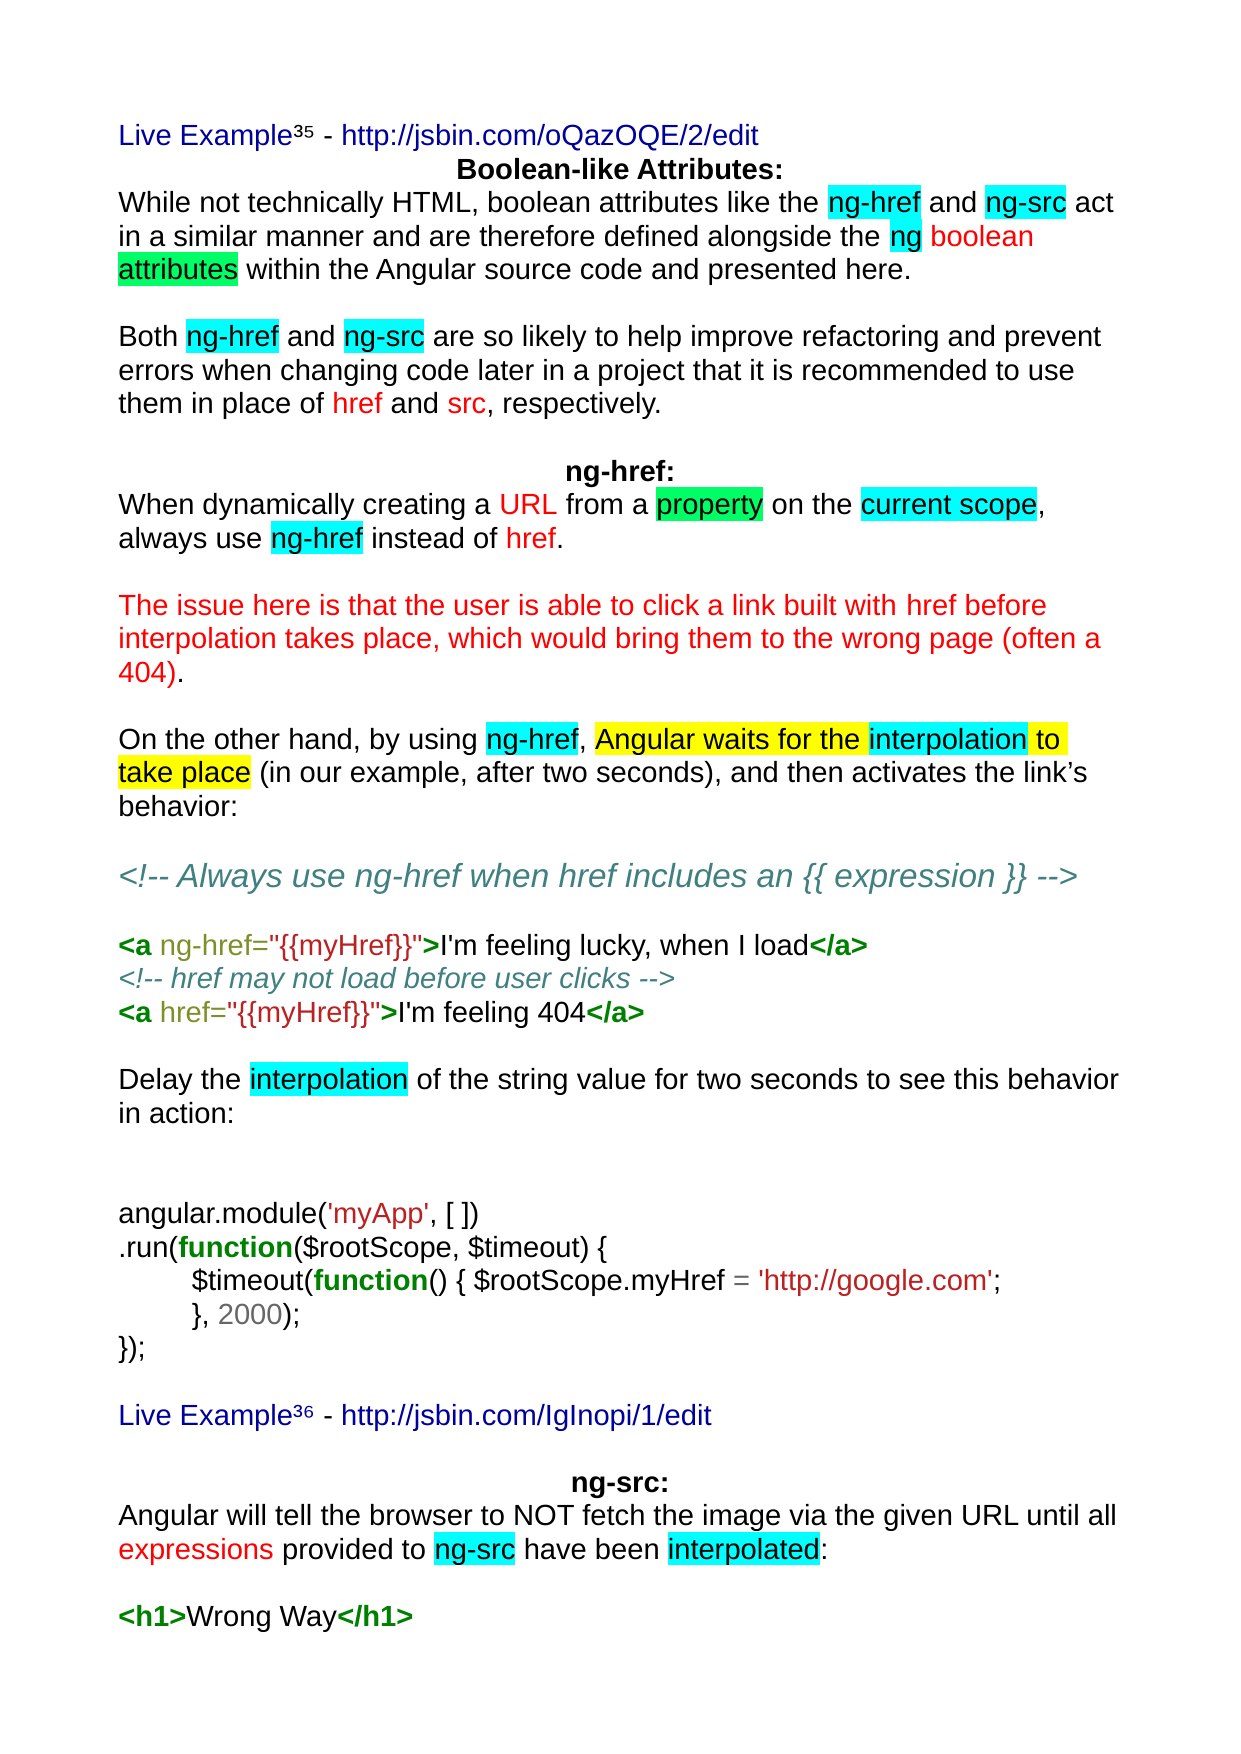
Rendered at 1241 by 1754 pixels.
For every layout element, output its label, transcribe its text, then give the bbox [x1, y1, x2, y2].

text Delay the interpolation of the string value for two seconds to see this behavior in action: [118, 1062, 1122, 1129]
text The issue here is that the user is able to click a link built with href before interpolation takes place, which would bring them to the wrong page (often a 404). [118, 588, 1122, 688]
text When dynamically creating a URL from a property on the current scope, always use ng-href instead of href. [118, 487, 1122, 554]
text <a href="{{myHref}}">I'm feeling 404</a> [118, 995, 1122, 1029]
text ng-src: [118, 1465, 1122, 1498]
text Live Example³⁵ - http://jsbin.com/oQazOQE/2/edit [118, 118, 1122, 152]
text <a ng-href="{{myHref}}">I'm feeling lucky, when I load</a> [118, 928, 1122, 962]
text Live Example³⁶ - http://jsbin.com/IgInopi/1/edit [118, 1398, 1122, 1431]
text ng-href: [118, 453, 1122, 487]
text Boolean-like Attributes: [118, 152, 1122, 185]
text Angular will tell the browser to NOT fetch the image via the given URL until all expressions provided to ng-src have been interpolated: [118, 1498, 1122, 1565]
text <!-- Always use ng-href when href includes an {{ expression }} --> [118, 856, 1122, 894]
text $timeout(function() { $rootScope.myHref = 'http://google.com'; [118, 1263, 1122, 1297]
text On the other hand, by using ng-href, Angular waits for the interpolation to take place (in our example, after two seconds), and then activates the link’s behavior: [118, 722, 1122, 822]
text <h1>Wrong Way</h1> [118, 1599, 1122, 1632]
text }, 2000); [118, 1297, 1122, 1331]
text While not technically HTML, boolean attributes like the ng-href and ng-src act in a similar manner and are therefore defined alongside the ng boolean attributes within the Angular source code and presented here. [118, 185, 1122, 286]
text .run(function($rootScope, $timeout) { [118, 1230, 1122, 1263]
text Both ng-href and ng-src are so likely to help improve refactoring and prevent errors when changing code later in a project that it is recommended to use them in place of href and src, respectively. [118, 319, 1122, 420]
text <!-- href may not load before user clicks --> [118, 962, 1122, 995]
text }); [118, 1331, 1122, 1364]
text angular.module('myApp', [ ]) [118, 1196, 1122, 1230]
